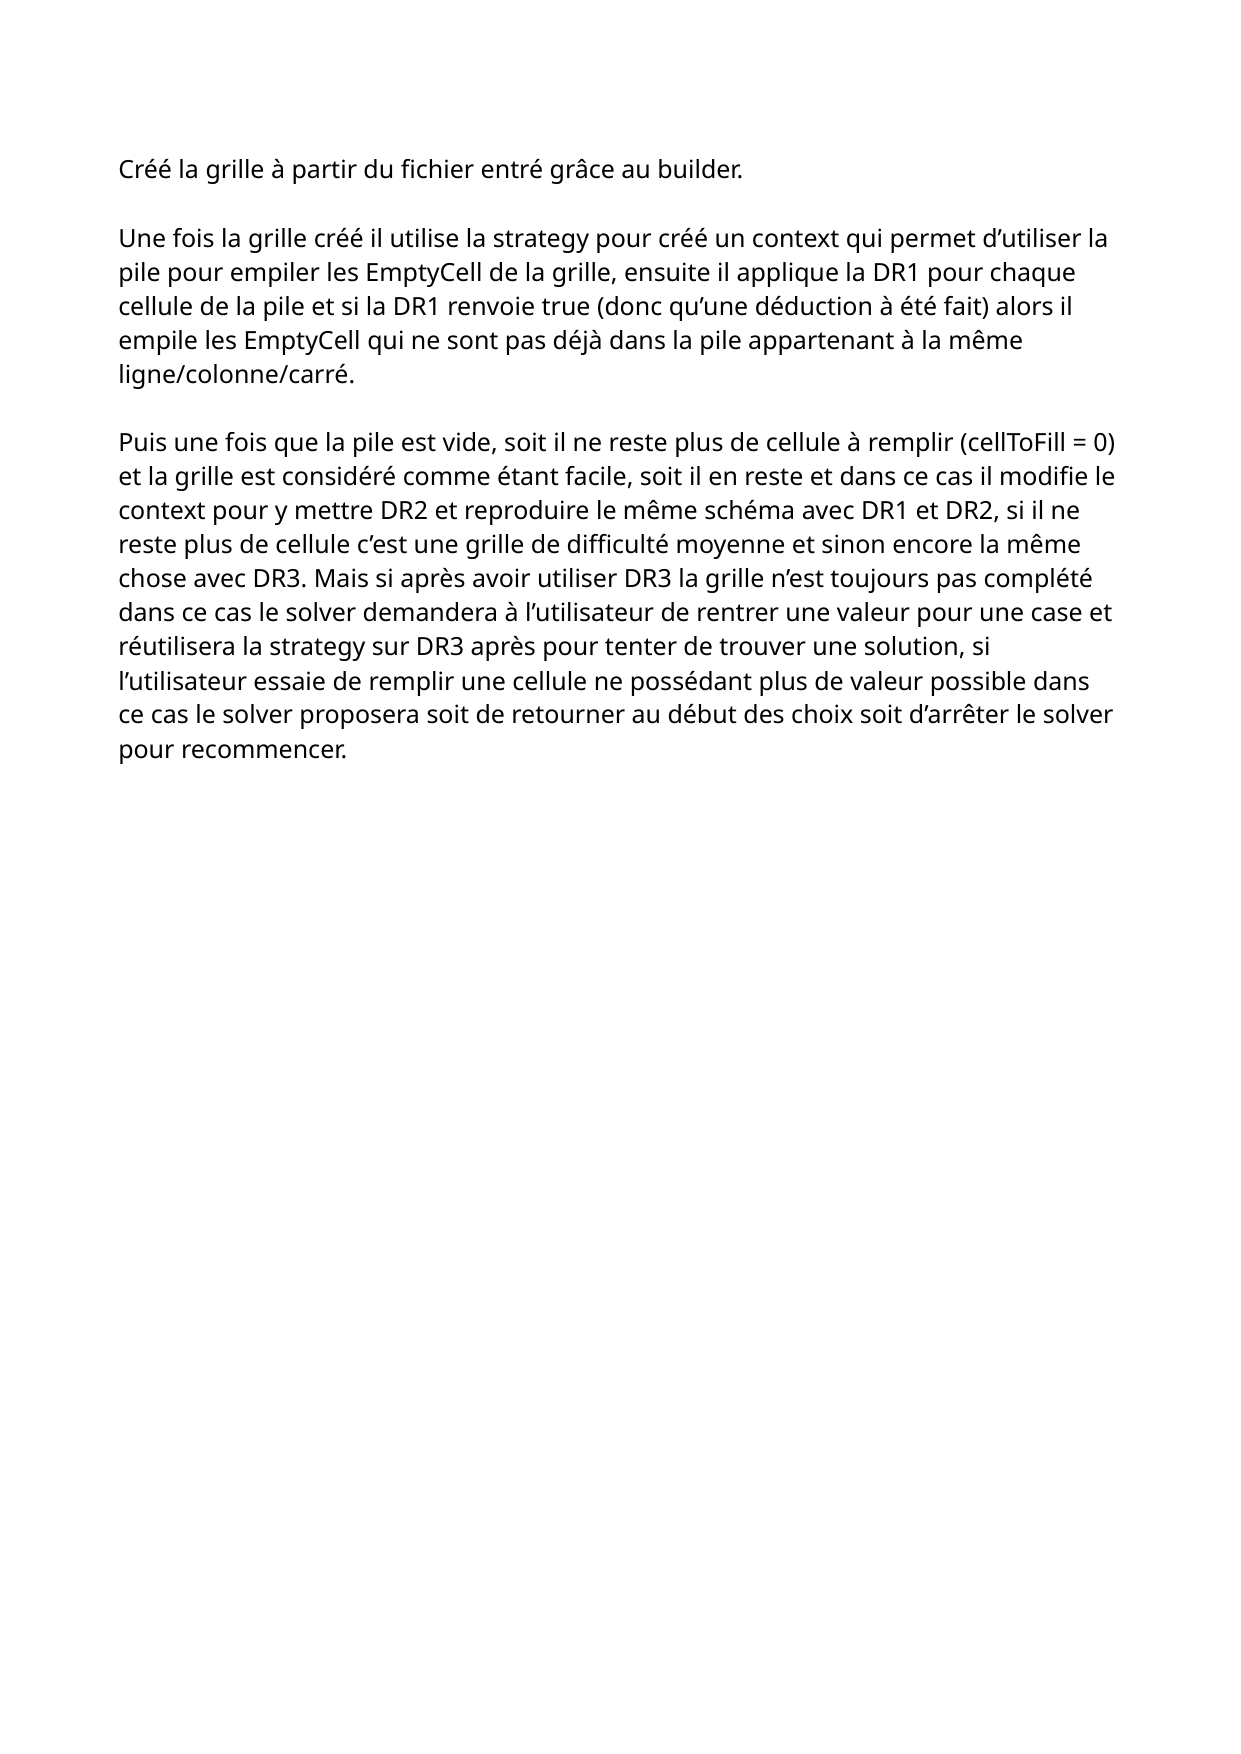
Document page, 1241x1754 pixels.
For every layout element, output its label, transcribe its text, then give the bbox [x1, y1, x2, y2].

text Créé la grille à partir du fichier entré grâce au builder. [118, 152, 1122, 186]
text Puis une fois que la pile est vide, soit il ne reste plus de cellule à remplir (cellToFill = 0) et la grille est considéré comme étant facile, soit il en reste et dans ce cas il modifie le context pour y mettre DR2 et reproduire le même schéma avec DR1 et DR2, si il ne reste plus de cellule c’est une grille de difficulté moyenne et sinon encore la même chose avec DR3. Mais si après avoir utiliser DR3 la grille n’est toujours pas complété dans ce cas le solver demandera à l’utilisateur de rentrer une valeur pour une case et réutilisera la strategy sur DR3 après pour tenter de trouver une solution, si l’utilisateur essaie de remplir une cellule ne possédant plus de valeur possible dans ce cas le solver proposera soit de retourner au début des choix soit d’arrêter le solver pour recommencer. [118, 425, 1122, 765]
text Une fois la grille créé il utilise la strategy pour créé un context qui permet d’utiliser la pile pour empiler les EmptyCell de la grille, ensuite il applique la DR1 pour chaque cellule de la pile et si la DR1 renvoie true (donc qu’une déduction à été fait) alors il empile les EmptyCell qui ne sont pas déjà dans la pile appartenant à la même ligne/colonne/carré. [118, 220, 1122, 391]
